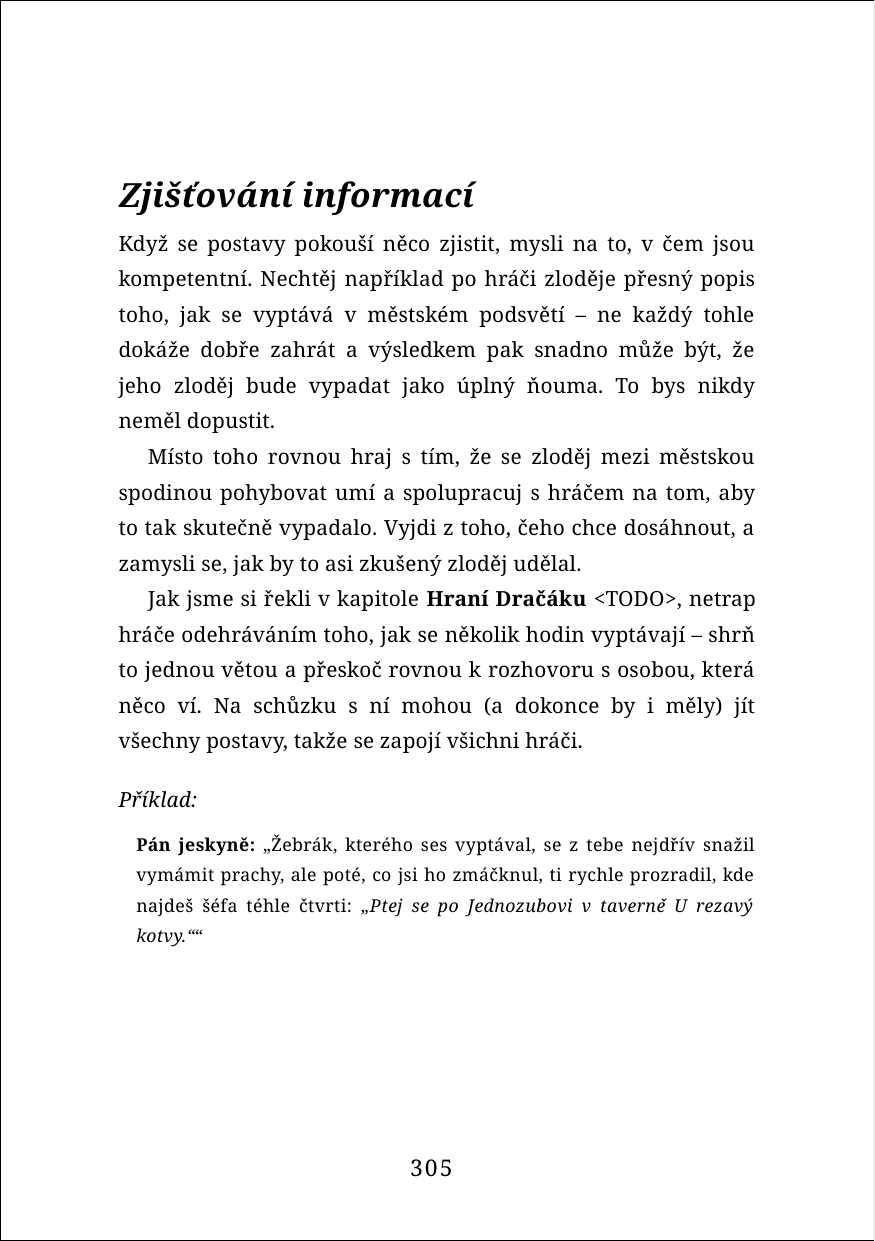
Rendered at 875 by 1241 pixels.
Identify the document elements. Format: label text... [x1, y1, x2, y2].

text Pán jeskyně: „Žebrák, kterého ses vyptával, se z tebe nejdřív snažil vymámit prachy, ale poté, co jsi ho zmáčknul, ti rychle prozradil, kde najdeš šéfa téhle čtvrti: „Ptej se po Jednozubovi v taverně U rezavý kotvy.““ [136, 833, 756, 947]
text Když se postavy pokouší něco zjistit, mysli na to, v čem jsou kompetentní. Nechtěj například po hráči zloděje přesný popis toho, jak se vyptává v městském podsvětí – ne každý tohle dokáže dobře zahrát a výsledkem pak snadno může být, že jeho zloděj bude vypadat jako úplný ňouma. To bys nikdy neměl dopustit. Místo toho rovnou hraj s tím, že se zloděj mezi městskou spodinou pohybovat umí a spolupracuj s hráčem na tom, aby to tak skutečně vypadalo. Vyjdi z toho, čeho chce dosáhnout, a zamysli se, jak by to asi zkušený zloděj udělal. Jak jsme si řekli v kapitole Hraní Dračáku <TODO>, netrap hráče odehráváním toho, jak se několik hodin vyptávají – shrň to jednou větou a přeskoč rovnou k rozhovoru s osobou, která něco ví. Na schůzku s ní mohou (a dokonce by i měly) jít všechny postavy, takže se zapojí všichni hráči. [118, 229, 756, 755]
text Příklad: [118, 785, 756, 814]
subtitle Zjišťování informací [118, 172, 756, 217]
